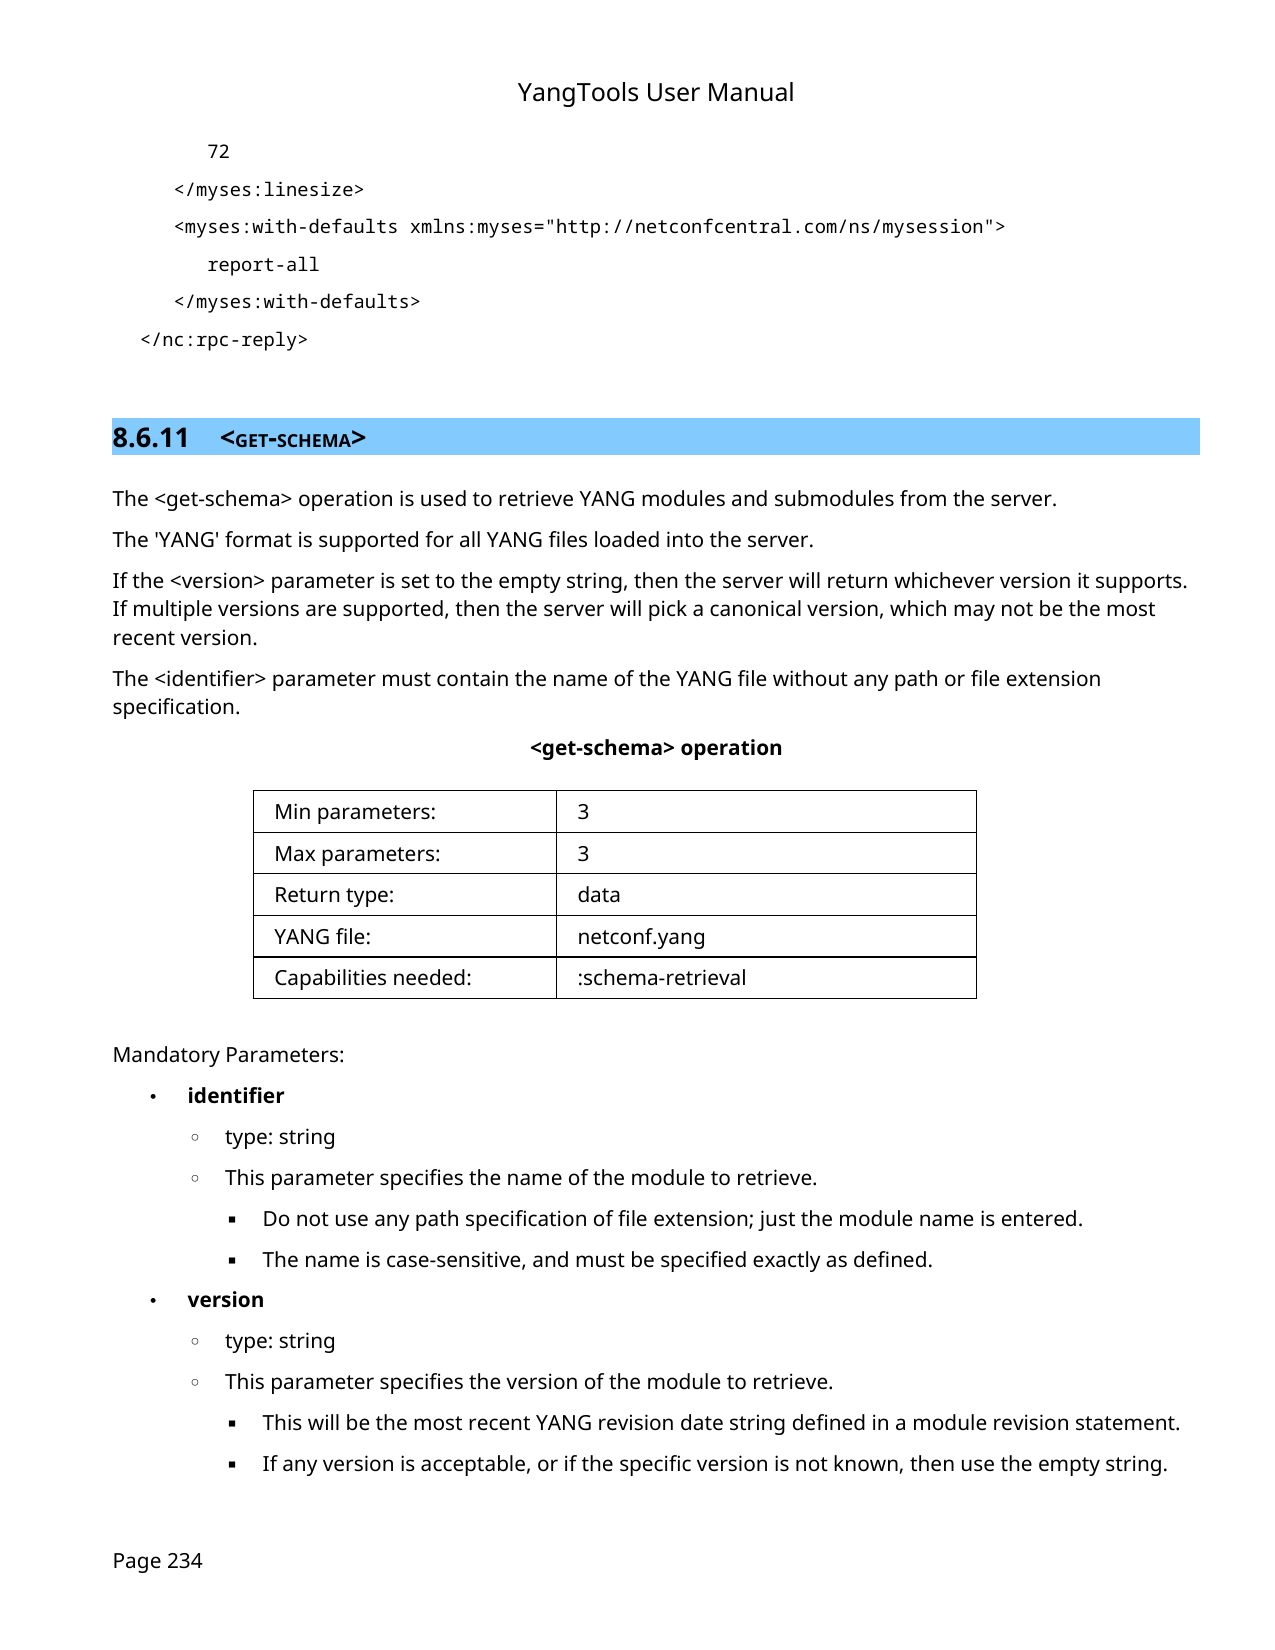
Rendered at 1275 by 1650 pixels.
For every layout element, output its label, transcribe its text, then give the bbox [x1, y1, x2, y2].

text </nc:rpc-reply> [139, 326, 1200, 352]
list If any version is acceptable, or if the specific version is not known, then use the empty string. [225, 1449, 1200, 1478]
text If the <version> parameter is set to the empty string, then the server will return whichever version it supports. If multiple versions are supported, then the server will pick a canonical version, which may not be the most recent version. [112, 566, 1200, 651]
table_header Min parameters: [254, 791, 556, 832]
table_cell 3 [557, 833, 976, 873]
list Do not use any path specification of file extension; just the module name is entered. [225, 1204, 1200, 1232]
list type: string [187, 1122, 1200, 1150]
text <myses:with-defaults xmlns:myses="http://netconfcentral.com/ns/mysession"> [139, 213, 1200, 239]
table_cell Max parameters: [254, 833, 556, 873]
table_cell Return type: [254, 874, 556, 915]
table_cell netconf.yang [557, 916, 976, 956]
text The <identifier> parameter must contain the name of the YANG file without any path or file extension specification. [112, 664, 1200, 721]
subtitle <get-schema> [112, 418, 1200, 455]
list type: string [187, 1327, 1200, 1355]
text </myses:linesize> [139, 176, 1200, 202]
text The <get-schema> operation is used to retrieve YANG modules and submodules from the server. [112, 484, 1200, 513]
text report-all [139, 251, 1200, 277]
table_cell Capabilities needed: [254, 958, 556, 998]
list The name is case-sensitive, and must be specified exactly as defined. [225, 1245, 1200, 1273]
table_cell data [557, 874, 976, 915]
table_cell :schema-retrieval [557, 958, 976, 998]
text </myses:with-defaults> [139, 288, 1200, 314]
list This parameter specifies the version of the module to retrieve. [187, 1367, 1200, 1396]
table_cell YANG file: [254, 916, 556, 956]
table_header 3 [557, 791, 976, 832]
text The 'YANG' format is supported for all YANG files loaded into the server. [112, 525, 1200, 554]
list identifier [150, 1081, 1200, 1109]
text Mandatory Parameters: [112, 1040, 1200, 1068]
text 72 [139, 138, 1200, 164]
list version [150, 1286, 1200, 1314]
subtitle <get-schema> operation [127, 733, 1185, 762]
list This parameter specifies the name of the module to retrieve. [187, 1163, 1200, 1191]
list This will be the most recent YANG revision date string defined in a module revision statement. [225, 1408, 1200, 1437]
